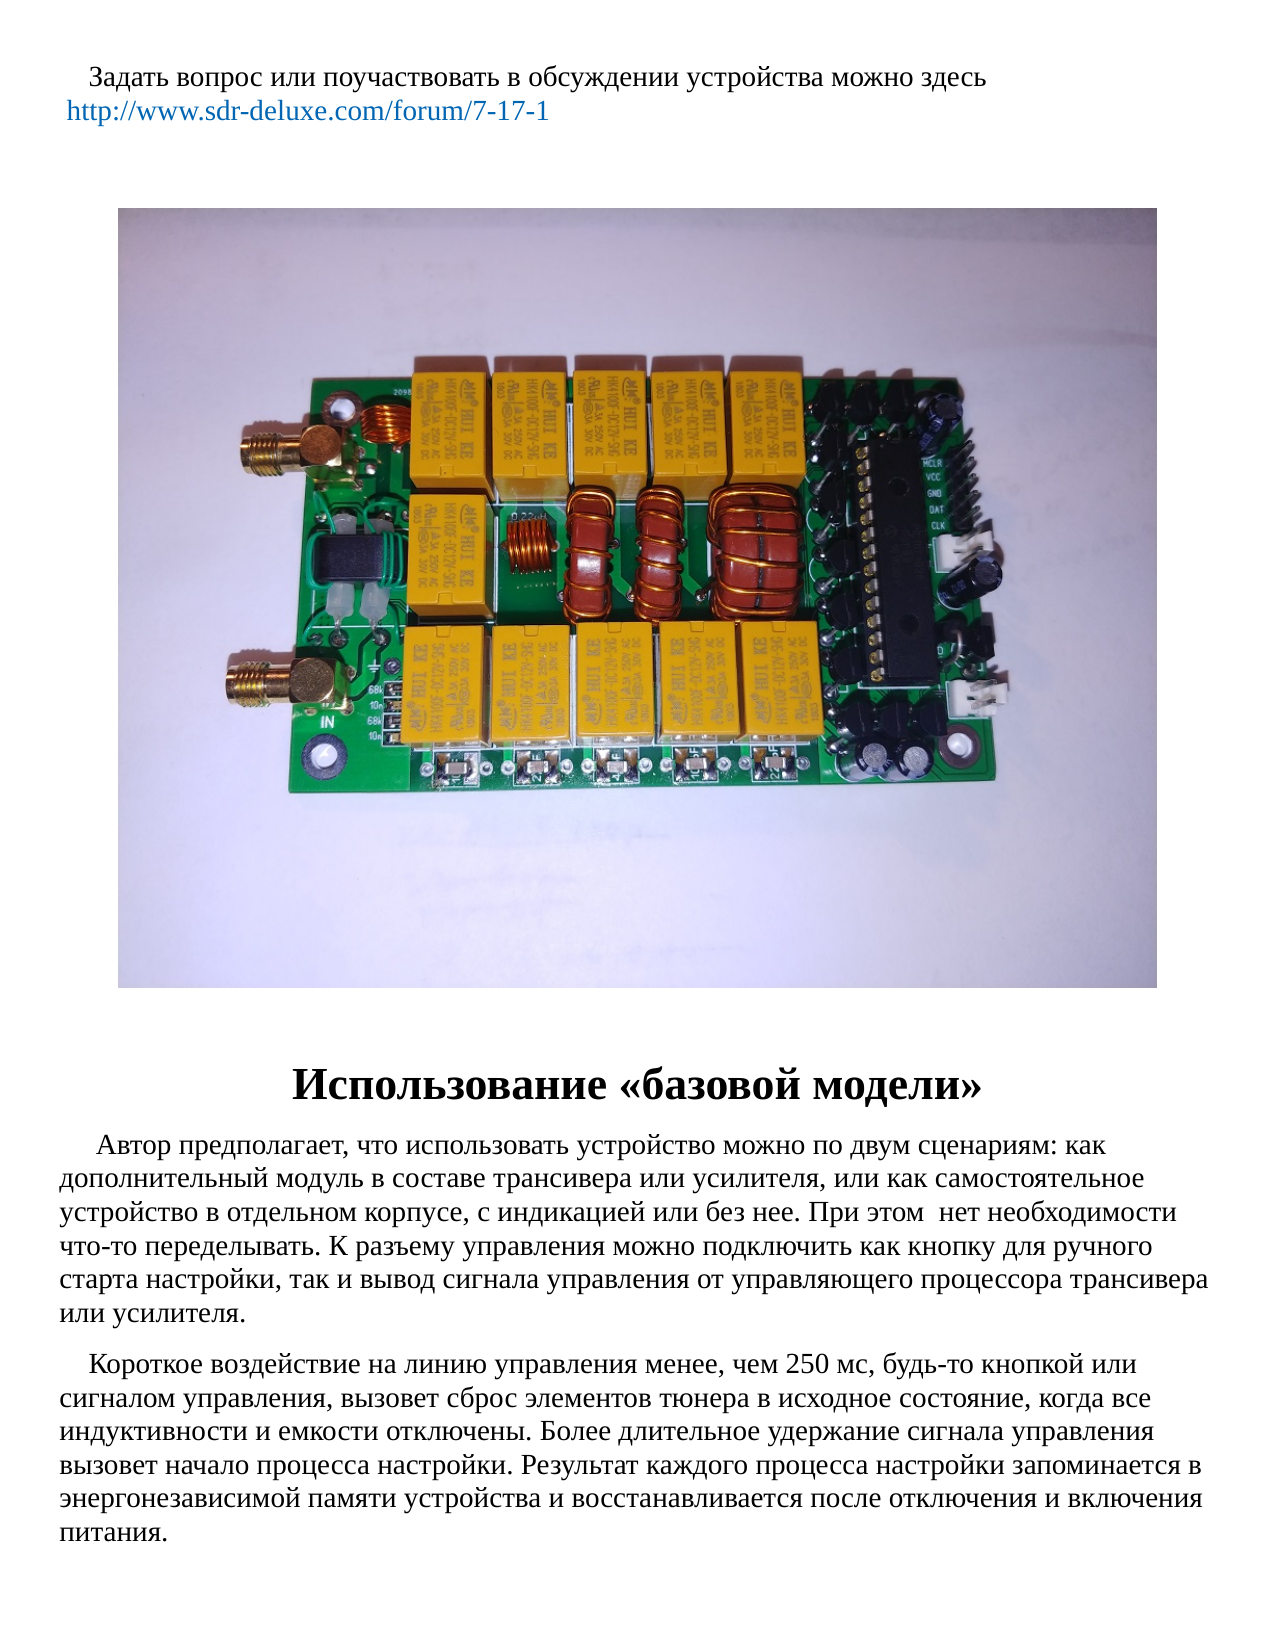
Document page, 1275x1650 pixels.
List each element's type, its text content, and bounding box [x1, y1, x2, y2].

text Короткое воздействие на линию управления менее, чем 250 мс, будь-то кнопкой или сигналом управления, вызовет сброс элементов тюнера в исходное состояние, когда все индуктивности и емкости отключены. Более длительное удержание сигнала управления вызовет начало процесса настройки. Результат каждого процесса настройки запоминается в энергонезависимой памяти устройства и восстанавливается после отключения и включения питания. [59, 1346, 1216, 1547]
text Использование «базовой модели» [59, 1057, 1216, 1109]
text Автор предполагает, что использовать устройство можно по двум сценариям: как дополнительный модуль в составе трансивера или усилителя, или как самостоятельное устройство в отдельном корпусе, с индикацией или без нее. При этом нет необходимости что-то переделывать. К разъему управления можно подключить как кнопку для ручного старта настройки, так и вывод сигнала управления от управляющего процессора трансивера или усилителя. [59, 1127, 1216, 1328]
picture [118, 208, 1157, 988]
text Задать вопрос или поучаствовать в обсуждении устройства можно здесь http://www.sdr-deluxe.com/forum/7-17-1 [59, 59, 1216, 126]
